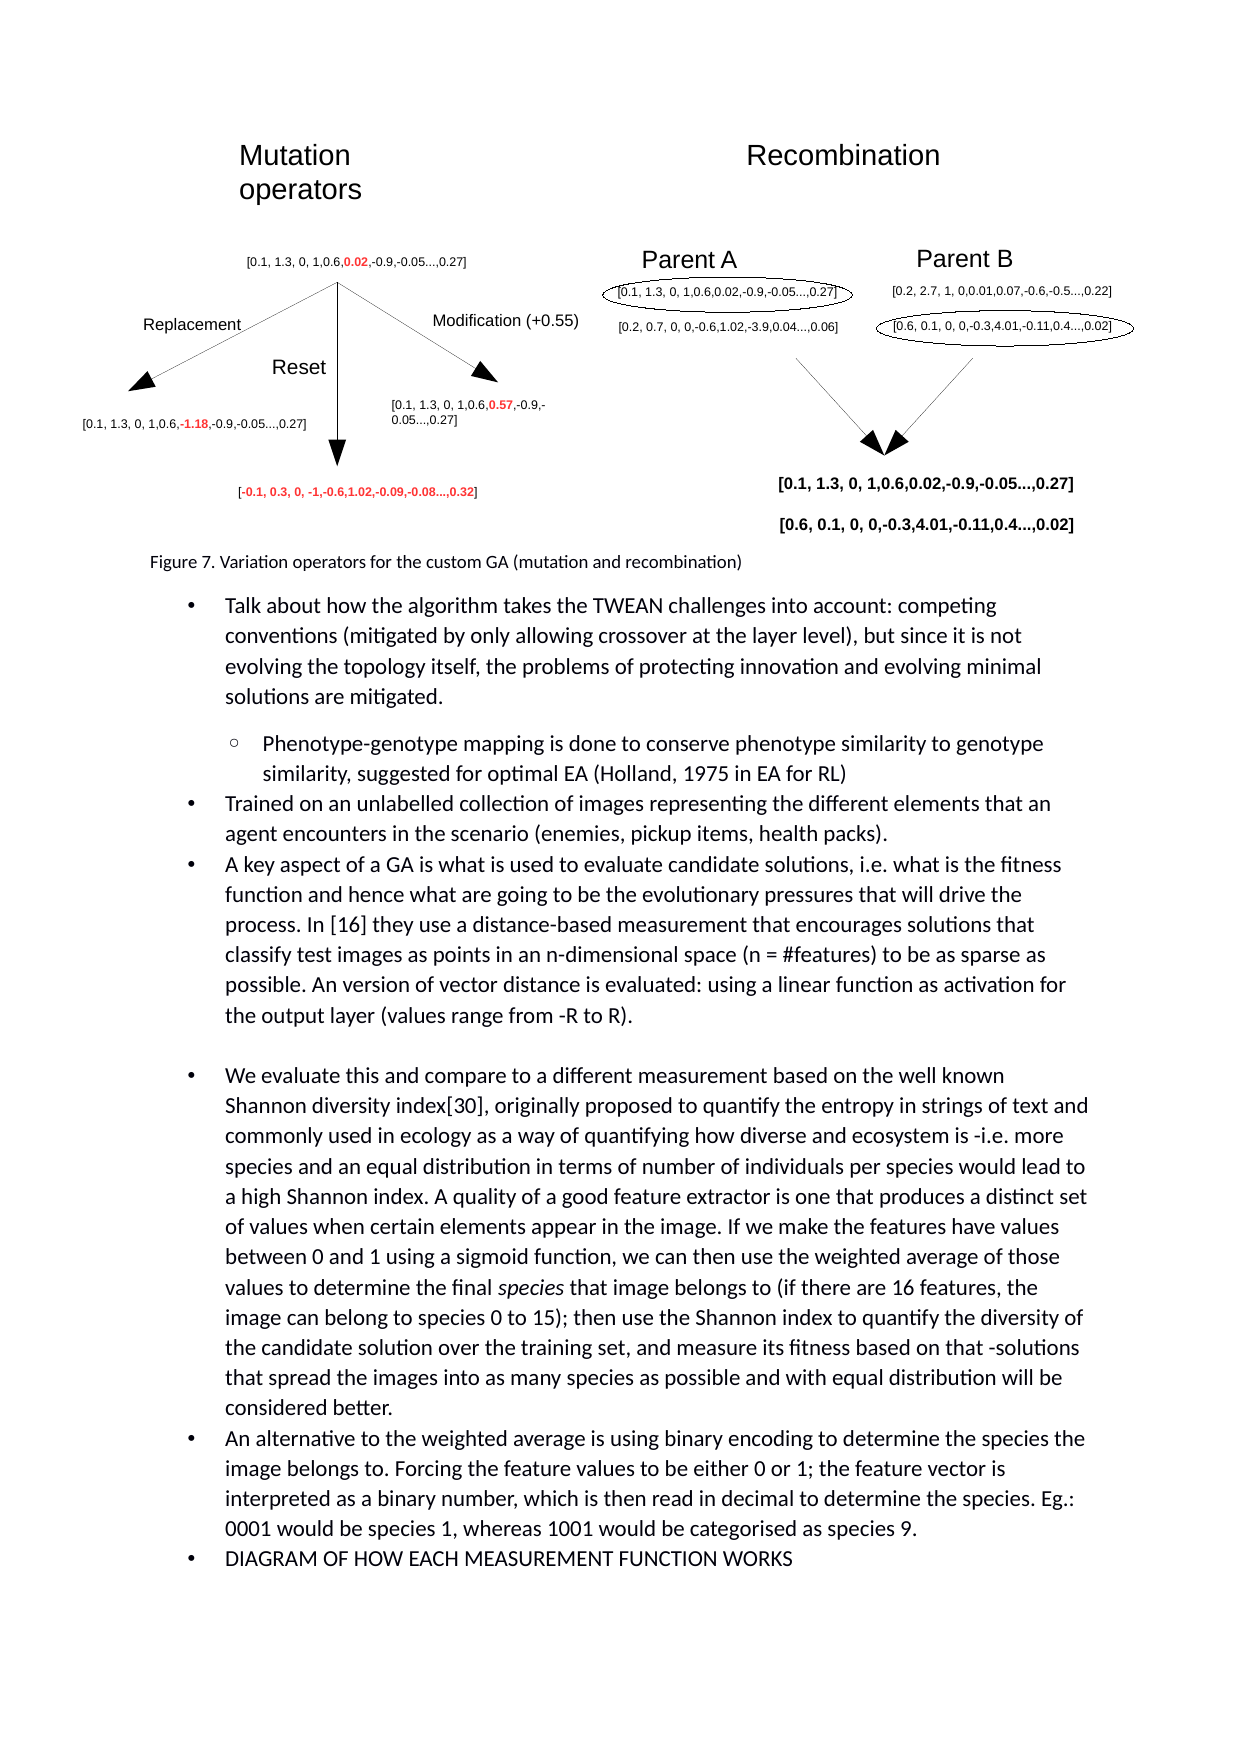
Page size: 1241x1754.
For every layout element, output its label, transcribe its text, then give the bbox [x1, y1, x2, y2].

list DIAGRAM OF HOW EACH MEASUREMENT FUNCTION WORKS [187, 1544, 1090, 1572]
list A key aspect of a GA is what is used to evaluate candidate solutions, i.e. what is the fitness function and hence what are going to be the evolutionary pressures that will drive the process. In [16]⁠ they use a distance-based measurement that encourages solutions that classify test images as points in an n-dimensional space (n = #features) to be as sparse as possible. An version of vector distance is evaluated: using a linear function as activation for the output layer (values range from -R to R). [187, 850, 1090, 1029]
list Talk about how the algorithm takes the TWEAN challenges into account: competing conventions (mitigated by only allowing crossover at the layer level), but since it is not evolving the topology itself, the problems of protecting innovation and evolving minimal solutions are mitigated. [187, 591, 1090, 710]
list Phenotype-genotype mapping is done to conserve phenotype similarity to genotype similarity, suggested for optimal EA (Holland, 1975 in EA for RL) [225, 729, 1090, 787]
list We evaluate this and compare to a different measurement based on the well known Shannon diversity index[30]⁠, originally proposed to quantify the entropy in strings of text and commonly used in ecology as a way of quantifying how diverse and ecosystem is -i.e. more species and an equal distribution in terms of number of individuals per species would lead to a high Shannon index. A quality of a good feature extractor is one that produces a distinct set of values when certain elements appear in the image. If we make the features have values between 0 and 1 using a sigmoid function, we can then use the weighted average of those values to determine the final species that image belongs to (if there are 16 features, the image can belong to species 0 to 15); then use the Shannon index to quantify the diversity of the candidate solution over the training set, and measure its fitness based on that -solutions that spread the images into as many species as possible and with equal distribution will be considered better. [187, 1061, 1090, 1421]
text Figure 7. Variation operators for the custom GA (mutation and recombination) [150, 150, 1090, 573]
list An alternative to the weighted average is using binary encoding to determine the species the image belongs to. Forcing the feature values to be either 0 or 1; the feature vector is interpreted as a binary number, which is then read in decimal to determine the species. Eg.: 0001 would be species 1, whereas 1001 would be categorised as species 9. [187, 1424, 1090, 1542]
list Trained on an unlabelled collection of images representing the different elements that an agent encounters in the scenario (enemies, pickup items, health packs). [187, 789, 1090, 847]
